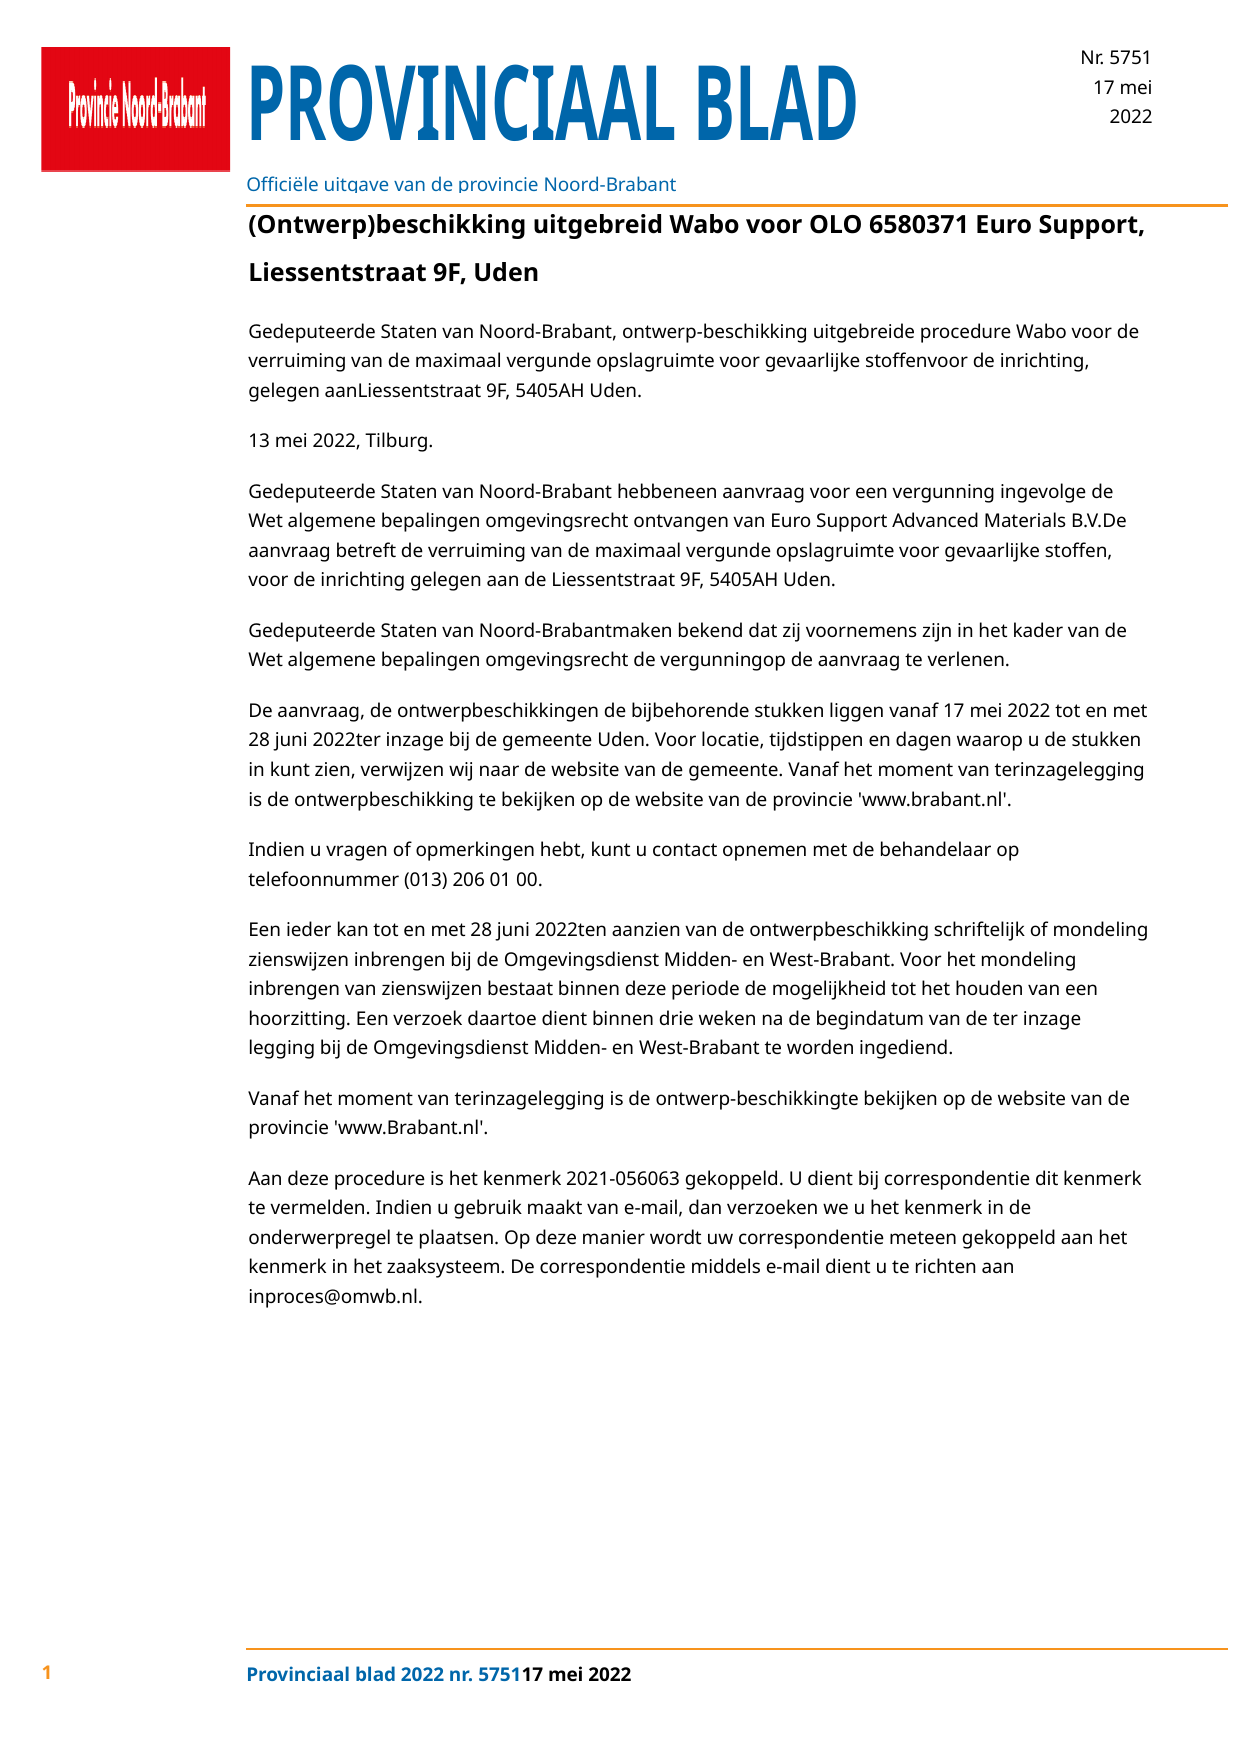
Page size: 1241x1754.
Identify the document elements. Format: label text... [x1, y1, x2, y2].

text Een ieder kan tot en met 28 juni 2022ten aanzien van de ontwerpbeschikking schriftelijk of mondeling zienswijzen inbrengen bij de Omgevingsdienst Midden- en West-Brabant. Voor het mondeling inbrengen van zienswijzen bestaat binnen deze periode de mogelijkheid tot het houden van een hoorzitting. Een verzoek daartoe dient binnen drie weken na de begindatum van de ter inzage legging bij de Omgevingsdienst Midden- en West-Brabant te worden ingediend. [248, 916, 1152, 1060]
text 13 mei 2022, Tilburg. [248, 427, 1152, 453]
text De aanvraag, de ontwerpbeschikkingen de bijbehorende stukken liggen vanaf 17 mei 2022 tot en met 28 juni 2022ter inzage bij de gemeente Uden. Voor locatie, tijdstippen en dagen waarop u de stukken in kunt zien, verwijzen wij naar de website van de gemeente. Vanaf het moment van terinzagelegging is de ontwerpbeschikking te bekijken op de website van de provincie 'www.brabant.nl'. [248, 697, 1152, 812]
text Aan deze procedure is het kenmerk 2021-056063 gekoppeld. U dient bij correspondentie dit kenmerk te vermelden. Indien u gebruik maakt van e-mail, dan verzoeken we u het kenmerk in de onderwerpregel te plaatsen. Op deze manier wordt uw correspondentie meteen gekoppeld aan het kenmerk in het zaaksysteem. De correspondentie middels e-mail dient u te richten aan inproces@omwb.nl. [248, 1165, 1152, 1309]
text Gedeputeerde Staten van Noord-Brabantmaken bekend dat zij voornemens zijn in het kader van de Wet algemene bepalingen omgevingsrecht de vergunningop de aanvraag te verlenen. [248, 617, 1152, 672]
picture [41, 47, 231, 172]
text Indien u vragen of opmerkingen hebt, kunt u contact opnemen met de behandelaar op telefoonnummer (013) 206 01 00. [248, 836, 1152, 892]
text Gedeputeerde Staten van Noord-Brabant hebbeneen aanvraag voor een vergunning ingevolge de Wet algemene bepalingen omgevingsrecht ontvangen van Euro Support Advanced Materials B.V.De aanvraag betreft de verruiming van de maximaal vergunde opslagruimte voor gevaarlijke stoffen, voor de inrichting gelegen aan de Liessentstraat 9F, 5405AH Uden. [248, 478, 1152, 592]
text Vanaf het moment van terinzagelegging is de ontwerp-beschikkingte bekijken op de website van de provincie 'www.Brabant.nl'. [248, 1085, 1152, 1140]
text Gedeputeerde Staten van Noord-Brabant, ontwerp-beschikking uitgebreide procedure Wabo voor de verruiming van de maximaal vergunde opslagruimte voor gevaarlijke stoffenvoor de inrichting, gelegen aanLiessentstraat 9F, 5405AH Uden. [248, 318, 1152, 403]
text (Ontwerp)beschikking uitgebreid Wabo voor OLO 6580371 Euro Support, Liessentstraat 9F, Uden [248, 207, 1152, 288]
